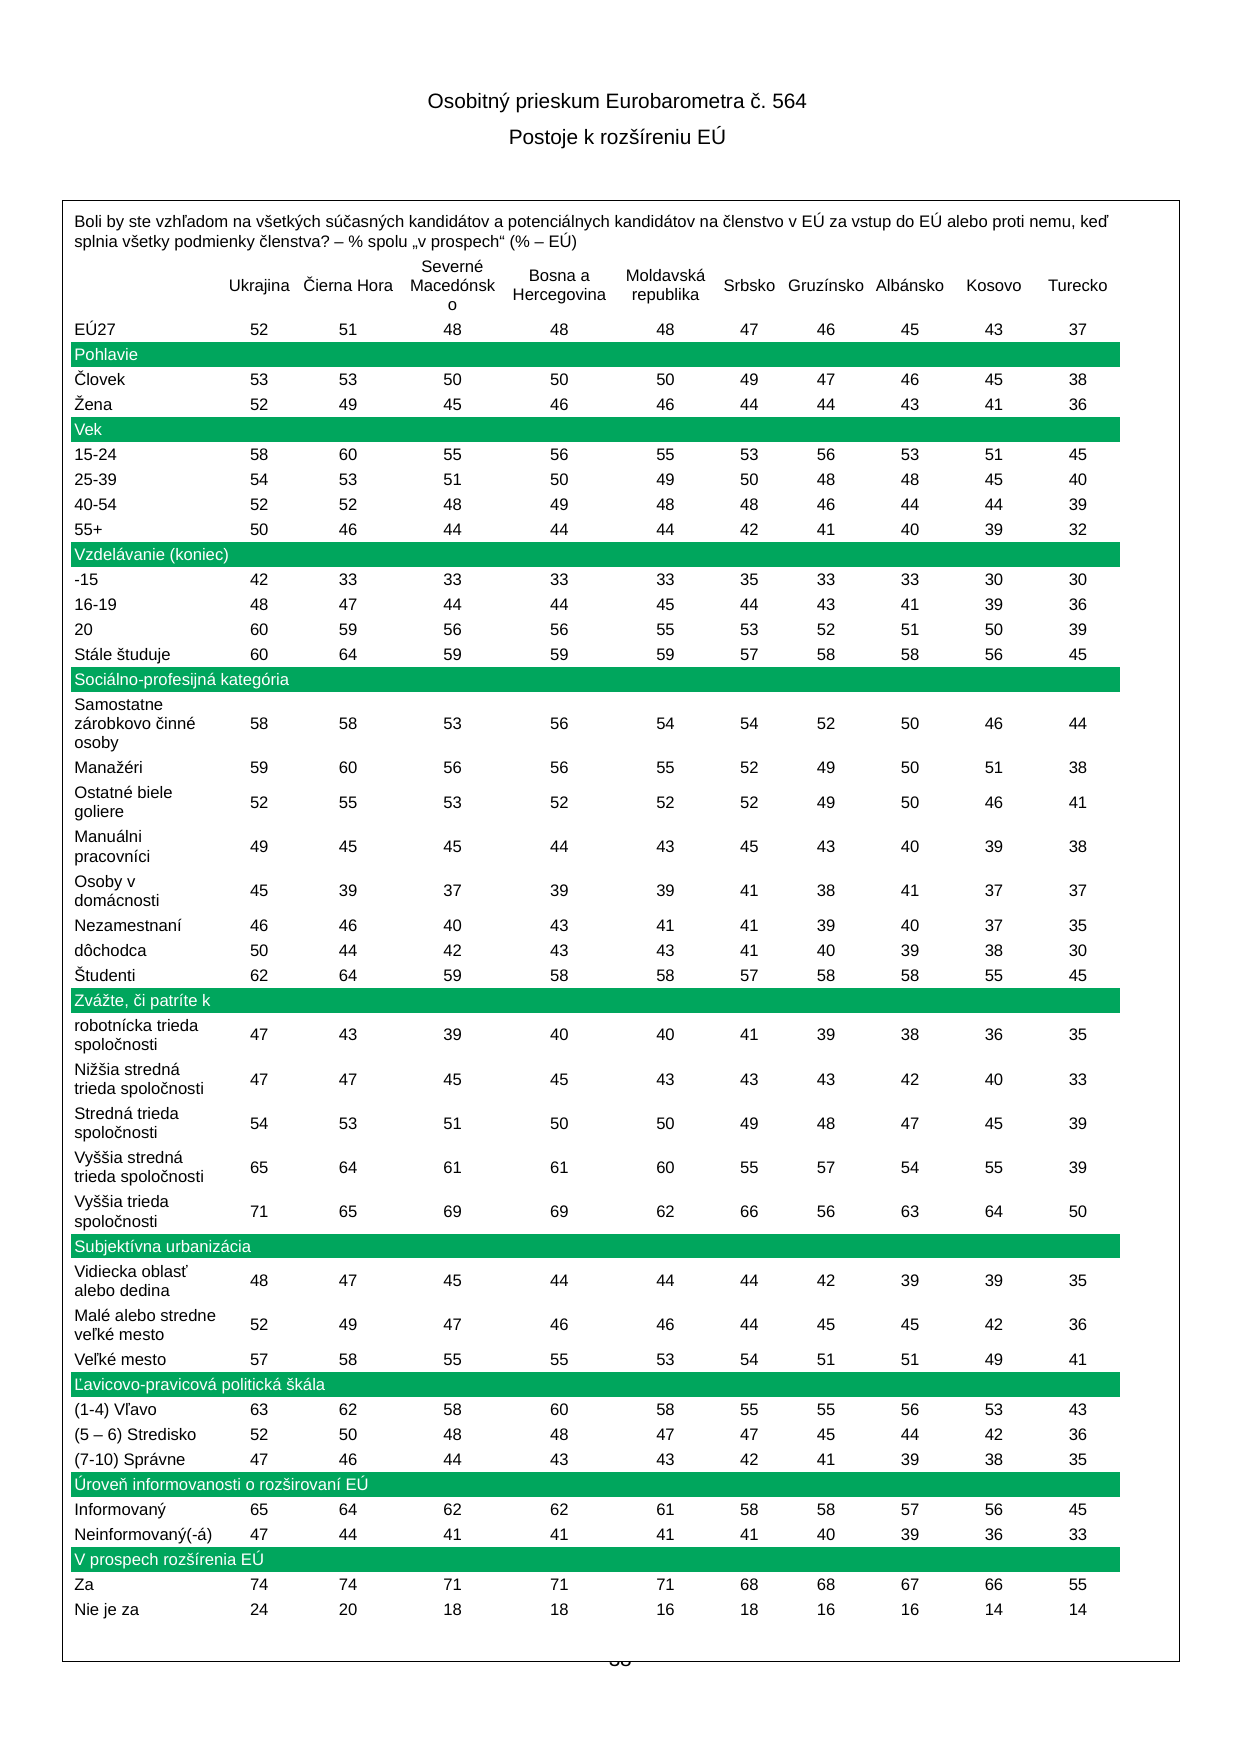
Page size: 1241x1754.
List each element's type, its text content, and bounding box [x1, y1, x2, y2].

table_cell 38 [1036, 755, 1120, 780]
table_cell 51 [402, 1101, 502, 1145]
table_cell 57 [784, 1145, 868, 1189]
table_cell 53 [294, 1101, 402, 1145]
table_cell 43 [616, 1447, 715, 1472]
table_cell 47 [868, 1101, 952, 1145]
table_cell 42 [715, 1447, 784, 1472]
table_cell 56 [784, 442, 868, 467]
table_cell 44 [294, 938, 402, 963]
table_cell 56 [502, 755, 616, 780]
table_cell 55 [715, 1145, 784, 1189]
table_cell 54 [868, 1145, 952, 1189]
table_cell 46 [294, 1447, 402, 1472]
table_cell 58 [224, 442, 294, 467]
table_cell 39 [502, 869, 616, 913]
table_cell 53 [715, 617, 784, 642]
table_cell 16 [868, 1597, 952, 1622]
table_cell 50 [868, 755, 952, 780]
table_cell 52 [224, 317, 294, 342]
table_cell 30 [1036, 567, 1120, 592]
table_cell Sociálno-profesijná kategória [71, 667, 1120, 692]
table_cell 41 [1036, 1347, 1120, 1372]
table_cell 58 [294, 1347, 402, 1372]
table_cell 50 [868, 692, 952, 755]
table_cell 30 [1036, 938, 1120, 963]
table_cell 58 [868, 963, 952, 988]
table_cell 71 [616, 1572, 715, 1597]
table_cell 39 [868, 1259, 952, 1303]
table_cell 49 [616, 467, 715, 492]
table_cell 61 [502, 1145, 616, 1189]
table_cell 56 [784, 1189, 868, 1233]
table_cell Žena [71, 392, 224, 417]
table_cell 54 [224, 467, 294, 492]
table_cell 67 [868, 1572, 952, 1597]
table_cell 44 [868, 1422, 952, 1447]
table_cell 40 [868, 913, 952, 938]
table_cell 51 [952, 442, 1036, 467]
table_cell 54 [715, 692, 784, 755]
table_cell 44 [1036, 692, 1120, 755]
table_cell 33 [502, 567, 616, 592]
table_cell 41 [616, 913, 715, 938]
table_cell 33 [868, 567, 952, 592]
table_cell 51 [784, 1347, 868, 1372]
table_cell 53 [616, 1347, 715, 1372]
table_cell 46 [616, 1303, 715, 1347]
table_cell 40 [868, 517, 952, 542]
table_cell 55 [784, 1397, 868, 1422]
table_cell 50 [402, 367, 502, 392]
table_cell 20 [71, 617, 224, 642]
table_cell 37 [1036, 317, 1120, 342]
table_cell 38 [1036, 824, 1120, 868]
table_cell 74 [224, 1572, 294, 1597]
table_cell 53 [402, 692, 502, 755]
table_cell Severné Macedónsko [402, 254, 502, 317]
table_cell Stredná trieda spoločnosti [71, 1101, 224, 1145]
table_cell 32 [1036, 517, 1120, 542]
table_cell 56 [402, 755, 502, 780]
table_cell 57 [715, 963, 784, 988]
table_cell 58 [715, 1497, 784, 1522]
table_cell 55 [952, 1145, 1036, 1189]
table_cell 39 [784, 1013, 868, 1057]
table_cell Malé alebo stredne veľké mesto [71, 1303, 224, 1347]
table_cell 14 [1036, 1597, 1120, 1622]
table_cell 64 [294, 1497, 402, 1522]
table_cell 48 [616, 492, 715, 517]
table_cell 62 [402, 1497, 502, 1522]
table_cell 53 [294, 367, 402, 392]
table_cell 39 [952, 592, 1036, 617]
table_cell 46 [224, 913, 294, 938]
table_cell 48 [224, 1259, 294, 1303]
table_cell 50 [952, 617, 1036, 642]
table_cell Albánsko [868, 254, 952, 317]
table_cell 44 [502, 517, 616, 542]
table_cell 45 [402, 1259, 502, 1303]
table_cell 42 [402, 938, 502, 963]
table_cell Pohlavie [71, 342, 1120, 367]
table_cell 41 [715, 913, 784, 938]
table_cell 60 [616, 1145, 715, 1189]
table_cell 40 [402, 913, 502, 938]
table_cell 46 [784, 492, 868, 517]
table_cell 55 [502, 1347, 616, 1372]
table_cell 50 [502, 367, 616, 392]
table_cell 39 [402, 1013, 502, 1057]
table_cell 61 [402, 1145, 502, 1189]
table_cell 59 [616, 642, 715, 667]
table_cell 41 [402, 1522, 502, 1547]
table_cell 47 [294, 592, 402, 617]
table_cell 55 [1036, 1572, 1120, 1597]
table_cell 49 [715, 367, 784, 392]
table_cell 39 [1036, 1101, 1120, 1145]
table_cell 20 [294, 1597, 402, 1622]
table_cell 59 [224, 755, 294, 780]
table_cell 33 [616, 567, 715, 592]
table_cell 47 [715, 317, 784, 342]
table_cell 47 [224, 1447, 294, 1472]
table_cell 43 [952, 317, 1036, 342]
table_cell 50 [502, 467, 616, 492]
table_cell Srbsko [715, 254, 784, 317]
table_cell 56 [502, 617, 616, 642]
table_cell 47 [616, 1422, 715, 1447]
table_cell Kosovo [952, 254, 1036, 317]
table_cell 56 [402, 617, 502, 642]
table_cell 62 [616, 1189, 715, 1233]
table_cell 45 [952, 1101, 1036, 1145]
table_cell 45 [1036, 1497, 1120, 1522]
table_cell 41 [715, 1013, 784, 1057]
table_cell 41 [952, 392, 1036, 417]
table_cell 39 [1036, 492, 1120, 517]
table_cell 52 [224, 1422, 294, 1447]
table_cell 47 [402, 1303, 502, 1347]
table_cell 64 [294, 1145, 402, 1189]
table_cell 30 [952, 567, 1036, 592]
table_cell 35 [1036, 1259, 1120, 1303]
table_cell 52 [715, 755, 784, 780]
table_cell 45 [402, 824, 502, 868]
table_cell 59 [402, 642, 502, 667]
table_cell 55 [616, 755, 715, 780]
table_cell 42 [952, 1422, 1036, 1447]
table_cell 53 [715, 442, 784, 467]
table_cell 48 [784, 1101, 868, 1145]
table_cell 44 [952, 492, 1036, 517]
table_cell 66 [715, 1189, 784, 1233]
table_cell 49 [294, 1303, 402, 1347]
table_cell 44 [715, 1303, 784, 1347]
table_cell 48 [402, 492, 502, 517]
table_cell 35 [1036, 1013, 1120, 1057]
table_cell 68 [715, 1572, 784, 1597]
table_cell 39 [868, 1522, 952, 1547]
table_cell 37 [952, 869, 1036, 913]
table_cell 47 [294, 1057, 402, 1101]
table_cell Vidiecka oblasť alebo dedina [71, 1259, 224, 1303]
table_cell 18 [715, 1597, 784, 1622]
table_cell 33 [294, 567, 402, 592]
table_cell 59 [294, 617, 402, 642]
table_cell 55 [402, 1347, 502, 1372]
table_cell 55 [715, 1397, 784, 1422]
table_cell 45 [1036, 442, 1120, 467]
table_cell 37 [402, 869, 502, 913]
table_cell 49 [502, 492, 616, 517]
table_cell 40 [784, 1522, 868, 1547]
table_cell 50 [294, 1422, 402, 1447]
table_cell Osoby v domácnosti [71, 869, 224, 913]
table_cell 41 [715, 869, 784, 913]
table_cell Nižšia stredná trieda spoločnosti [71, 1057, 224, 1101]
table_cell 14 [952, 1597, 1036, 1622]
table_cell 62 [502, 1497, 616, 1522]
table_cell 53 [868, 442, 952, 467]
table_cell 45 [402, 392, 502, 417]
table_cell 33 [402, 567, 502, 592]
table_cell 35 [1036, 913, 1120, 938]
table_cell V prospech rozšírenia EÚ [71, 1547, 1120, 1572]
table_cell Za [71, 1572, 224, 1597]
table_cell 60 [502, 1397, 616, 1422]
table_cell 47 [784, 367, 868, 392]
table_cell 53 [402, 780, 502, 824]
table_cell 49 [715, 1101, 784, 1145]
table_cell 41 [868, 869, 952, 913]
table_cell 43 [502, 1447, 616, 1472]
table_cell 52 [224, 392, 294, 417]
table_cell 43 [868, 392, 952, 417]
table_cell 64 [294, 963, 402, 988]
table_cell 50 [224, 517, 294, 542]
table_cell Študenti [71, 963, 224, 988]
table_cell 62 [294, 1397, 402, 1422]
table_cell 24 [224, 1597, 294, 1622]
table_cell 43 [784, 824, 868, 868]
table_cell 45 [616, 592, 715, 617]
table_cell 43 [715, 1057, 784, 1101]
table_cell Vzdelávanie (koniec) [71, 542, 1120, 567]
table_cell 69 [502, 1189, 616, 1233]
table_cell 53 [952, 1397, 1036, 1422]
table_cell 51 [294, 317, 402, 342]
table_cell 51 [868, 1347, 952, 1372]
table_cell 54 [616, 692, 715, 755]
table_cell 43 [294, 1013, 402, 1057]
table_cell 40 [502, 1013, 616, 1057]
table_cell 44 [616, 517, 715, 542]
table_cell 46 [502, 1303, 616, 1347]
table_cell 56 [952, 1497, 1036, 1522]
table_cell 45 [502, 1057, 616, 1101]
table_cell 43 [616, 938, 715, 963]
table_cell 16 [616, 1597, 715, 1622]
table_cell 39 [952, 517, 1036, 542]
table_cell 50 [715, 467, 784, 492]
table_cell 60 [224, 617, 294, 642]
table_cell 54 [224, 1101, 294, 1145]
table_cell 56 [502, 442, 616, 467]
table_cell 44 [402, 1447, 502, 1472]
table_cell (7-10) Správne [71, 1447, 224, 1472]
table_cell 58 [502, 963, 616, 988]
table_cell 55 [616, 617, 715, 642]
table_cell 44 [294, 1522, 402, 1547]
table_cell 60 [294, 442, 402, 467]
table_cell 58 [616, 963, 715, 988]
table_cell 44 [502, 1259, 616, 1303]
table_cell 44 [715, 592, 784, 617]
table_cell Vyššia stredná trieda spoločnosti [71, 1145, 224, 1189]
table_cell 49 [952, 1347, 1036, 1372]
table_cell Manažéri [71, 755, 224, 780]
table_cell 58 [868, 642, 952, 667]
table_cell 33 [1036, 1522, 1120, 1547]
table_cell 52 [616, 780, 715, 824]
table_cell (5 – 6) Stredisko [71, 1422, 224, 1447]
table_cell 40-54 [71, 492, 224, 517]
table_cell 40 [1036, 467, 1120, 492]
table_cell 46 [952, 692, 1036, 755]
table_cell 38 [952, 1447, 1036, 1472]
table_cell 41 [715, 938, 784, 963]
table_cell 63 [224, 1397, 294, 1422]
table_cell 45 [868, 1303, 952, 1347]
table_cell -15 [71, 567, 224, 592]
table_cell Nezamestnaní [71, 913, 224, 938]
table_cell 45 [1036, 642, 1120, 667]
table_cell Manuálni pracovníci [71, 824, 224, 868]
table_cell 47 [294, 1259, 402, 1303]
table_cell Človek [71, 367, 224, 392]
table_cell 52 [784, 617, 868, 642]
table_cell 37 [1036, 869, 1120, 913]
table_cell Informovaný [71, 1497, 224, 1522]
table_cell 18 [502, 1597, 616, 1622]
table_cell Ukrajina [224, 254, 294, 317]
table_cell 55+ [71, 517, 224, 542]
table_cell dôchodca [71, 938, 224, 963]
table_cell 44 [784, 392, 868, 417]
table_cell 49 [784, 780, 868, 824]
table_cell 39 [952, 824, 1036, 868]
table_cell 55 [952, 963, 1036, 988]
table_cell Čierna Hora [294, 254, 402, 317]
table_cell Úroveň informovanosti o rozširovaní EÚ [71, 1472, 1120, 1497]
table_cell Bosna a Hercegovina [502, 254, 616, 317]
table_cell 36 [1036, 1303, 1120, 1347]
table_cell 45 [868, 317, 952, 342]
table_cell 57 [224, 1347, 294, 1372]
table_cell 37 [952, 913, 1036, 938]
table_cell 58 [784, 1497, 868, 1522]
table_cell 36 [952, 1522, 1036, 1547]
table_cell Ostatné biele goliere [71, 780, 224, 824]
table_cell 42 [715, 517, 784, 542]
table_cell 51 [952, 755, 1036, 780]
table_cell 48 [502, 1422, 616, 1447]
table_cell 46 [502, 392, 616, 417]
table_cell Veľké mesto [71, 1347, 224, 1372]
table_cell 57 [868, 1497, 952, 1522]
table_cell 60 [294, 755, 402, 780]
table_cell 44 [502, 592, 616, 617]
table_cell 41 [715, 1522, 784, 1547]
table_cell 52 [224, 780, 294, 824]
table_cell Turecko [1036, 254, 1120, 317]
table_cell 41 [1036, 780, 1120, 824]
table_cell 41 [784, 1447, 868, 1472]
table_cell 45 [402, 1057, 502, 1101]
table_cell 46 [294, 913, 402, 938]
table_cell 44 [868, 492, 952, 517]
table_cell 39 [868, 1447, 952, 1472]
table_cell Samostatne zárobkovo činné osoby [71, 692, 224, 755]
table_cell 58 [784, 963, 868, 988]
table_cell 50 [616, 367, 715, 392]
table_cell 60 [224, 642, 294, 667]
table_cell 46 [784, 317, 868, 342]
table_cell 35 [715, 567, 784, 592]
table_cell 43 [502, 938, 616, 963]
table_cell 47 [224, 1013, 294, 1057]
table_cell 54 [715, 1347, 784, 1372]
table_cell 38 [952, 938, 1036, 963]
table_cell 55 [402, 442, 502, 467]
table_cell 58 [616, 1397, 715, 1422]
table_cell 16-19 [71, 592, 224, 617]
table_cell Moldavská republika [616, 254, 715, 317]
table_cell 65 [224, 1145, 294, 1189]
table_cell 39 [868, 938, 952, 963]
table_cell 16 [784, 1597, 868, 1622]
table_cell 36 [952, 1013, 1036, 1057]
table_cell 55 [294, 780, 402, 824]
table_cell Stále študuje [71, 642, 224, 667]
table_cell 58 [402, 1397, 502, 1422]
table_cell 47 [715, 1422, 784, 1447]
table_cell 41 [616, 1522, 715, 1547]
table_cell 44 [402, 592, 502, 617]
table_cell 58 [784, 642, 868, 667]
table_cell 51 [868, 617, 952, 642]
table_cell 40 [616, 1013, 715, 1057]
table_cell 53 [294, 467, 402, 492]
table_cell 48 [502, 317, 616, 342]
table_cell 63 [868, 1189, 952, 1233]
table_cell 40 [868, 824, 952, 868]
table_cell 43 [616, 824, 715, 868]
table_cell 36 [1036, 392, 1120, 417]
table_cell 47 [224, 1522, 294, 1547]
table_cell 50 [616, 1101, 715, 1145]
table_cell Nie je za [71, 1597, 224, 1622]
table_cell 53 [224, 367, 294, 392]
table_cell 39 [616, 869, 715, 913]
table_cell 48 [715, 492, 784, 517]
table_cell (1-4) Vľavo [71, 1397, 224, 1422]
table_cell Gruzínsko [784, 254, 868, 317]
table_cell 40 [784, 938, 868, 963]
table_cell 64 [294, 642, 402, 667]
table_cell 71 [502, 1572, 616, 1597]
table_cell 74 [294, 1572, 402, 1597]
table_cell 44 [715, 1259, 784, 1303]
table_cell 49 [784, 755, 868, 780]
table_cell 44 [402, 517, 502, 542]
table_cell 66 [952, 1572, 1036, 1597]
table_cell 44 [502, 824, 616, 868]
table_cell 38 [868, 1013, 952, 1057]
table_cell 43 [784, 592, 868, 617]
table_cell 44 [616, 1259, 715, 1303]
table_cell 65 [224, 1497, 294, 1522]
table_cell 62 [224, 963, 294, 988]
table_cell 56 [868, 1397, 952, 1422]
table_cell 48 [868, 467, 952, 492]
table_cell [71, 254, 224, 317]
table_cell 45 [784, 1422, 868, 1447]
table_cell 43 [1036, 1397, 1120, 1422]
table_cell 50 [868, 780, 952, 824]
table_cell Vyššia trieda spoločnosti [71, 1189, 224, 1233]
table_header Boli by ste vzhľadom na všetkých súčasných kandidátov a potenciálnych kandidátov na členstvo v EÚ za vstup do EÚ alebo proti nemu, keď splnia všetky podmienky členstva? – % spolu „v prospech“ (% – EÚ) [71, 209, 1120, 253]
table_cell 38 [784, 869, 868, 913]
table_cell 42 [224, 567, 294, 592]
table_cell 52 [502, 780, 616, 824]
table_cell 41 [784, 517, 868, 542]
table_cell 45 [952, 467, 1036, 492]
table_cell EÚ27 [71, 317, 224, 342]
table_cell 43 [784, 1057, 868, 1101]
table_cell 50 [502, 1101, 616, 1145]
table_cell 58 [294, 692, 402, 755]
table_cell 46 [868, 367, 952, 392]
table_cell 25-39 [71, 467, 224, 492]
table_cell 42 [784, 1259, 868, 1303]
table_cell 49 [294, 392, 402, 417]
table_cell 43 [616, 1057, 715, 1101]
table_cell 41 [868, 592, 952, 617]
table_cell 44 [715, 392, 784, 417]
table_cell 65 [294, 1189, 402, 1233]
table_cell 48 [224, 592, 294, 617]
table_cell 45 [294, 824, 402, 868]
table_cell 45 [715, 824, 784, 868]
table_cell 45 [784, 1303, 868, 1347]
table_cell 39 [784, 913, 868, 938]
table_cell 56 [502, 692, 616, 755]
table_cell 52 [294, 492, 402, 517]
table_cell 45 [224, 869, 294, 913]
table_cell Subjektívna urbanizácia [71, 1234, 1120, 1258]
table_cell 68 [784, 1572, 868, 1597]
table_cell robotnícka trieda spoločnosti [71, 1013, 224, 1057]
table_cell 58 [224, 692, 294, 755]
table_cell 46 [952, 780, 1036, 824]
table_cell 43 [502, 913, 616, 938]
table_cell 51 [402, 467, 502, 492]
table_cell 47 [224, 1057, 294, 1101]
table_cell 48 [402, 1422, 502, 1447]
table_cell 59 [402, 963, 502, 988]
table_cell 59 [502, 642, 616, 667]
table_cell 39 [952, 1259, 1036, 1303]
table_cell 55 [616, 442, 715, 467]
table_cell 42 [868, 1057, 952, 1101]
table_cell Neinformovaný(-á) [71, 1522, 224, 1547]
table_cell 61 [616, 1497, 715, 1522]
table_cell 33 [784, 567, 868, 592]
table_cell 36 [1036, 1422, 1120, 1447]
table_cell 45 [1036, 963, 1120, 988]
table_cell 57 [715, 642, 784, 667]
table_cell 52 [224, 492, 294, 517]
table_cell 48 [402, 317, 502, 342]
table_cell 56 [952, 642, 1036, 667]
table_cell 48 [616, 317, 715, 342]
table_cell 46 [294, 517, 402, 542]
table_cell 50 [1036, 1189, 1120, 1233]
table_cell 35 [1036, 1447, 1120, 1472]
table_cell 18 [402, 1597, 502, 1622]
table_cell Zvážte, či patríte k [71, 988, 1120, 1013]
table_cell 36 [1036, 592, 1120, 617]
table_cell 33 [1036, 1057, 1120, 1101]
table_cell 46 [616, 392, 715, 417]
table_cell 69 [402, 1189, 502, 1233]
table_cell 52 [715, 780, 784, 824]
table_cell 41 [502, 1522, 616, 1547]
table_cell 39 [1036, 617, 1120, 642]
table_cell 48 [784, 467, 868, 492]
table_cell 52 [224, 1303, 294, 1347]
table_cell 50 [224, 938, 294, 963]
table_cell Ľavicovo-pravicová politická škála [71, 1372, 1120, 1397]
table_cell 15-24 [71, 442, 224, 467]
table_cell 38 [1036, 367, 1120, 392]
table_cell 64 [952, 1189, 1036, 1233]
table_cell 52 [784, 692, 868, 755]
table_cell 39 [294, 869, 402, 913]
table_cell 49 [224, 824, 294, 868]
table_cell 71 [224, 1189, 294, 1233]
table_cell 45 [952, 367, 1036, 392]
table_cell Vek [71, 417, 1120, 442]
table_cell 71 [402, 1572, 502, 1597]
table_cell 42 [952, 1303, 1036, 1347]
table_cell 39 [1036, 1145, 1120, 1189]
table_cell 40 [952, 1057, 1036, 1101]
